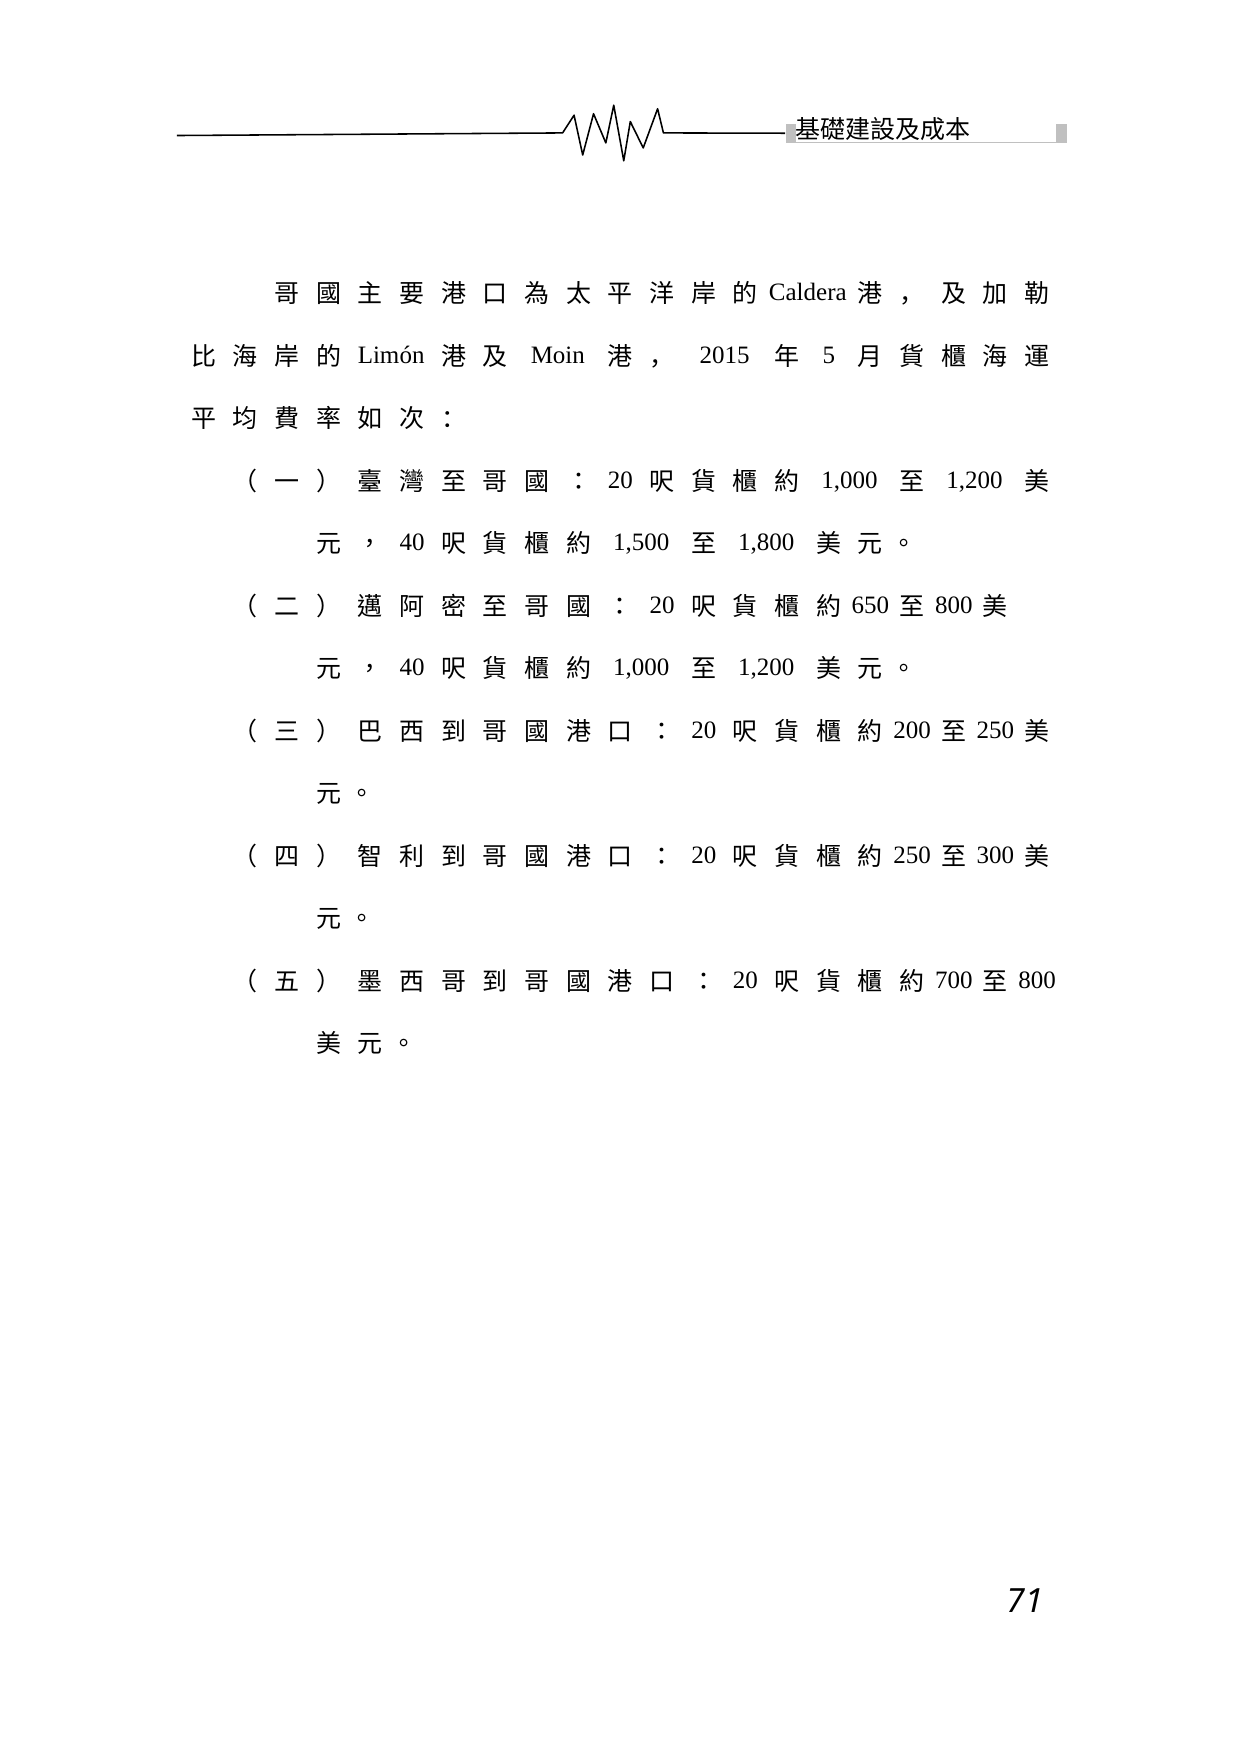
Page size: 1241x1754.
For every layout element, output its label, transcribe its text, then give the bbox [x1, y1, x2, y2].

text （五）墨西哥到哥國港口：20呎貨櫃約700至800美元。 [207, 938, 1058, 1063]
text （一）臺灣至哥國：20呎貨櫃約1,000至1,200美元，40呎貨櫃約1,500至1,800美元。 [207, 438, 1058, 563]
text 哥國主要港口為太平洋岸的Caldera港，及加勒比海岸的Limón港及Moin港，2015年5月貨櫃海運平均費率如次： [183, 250, 1058, 438]
text （四）智利到哥國港口：20呎貨櫃約250至300美元。 [207, 813, 1058, 938]
text （三）巴西到哥國港口：20呎貨櫃約200至250美元。 [207, 688, 1058, 813]
text （二）邁阿密至哥國：20呎貨櫃約650至800美元，40呎貨櫃約1,000至1,200美元。 [207, 563, 1058, 688]
